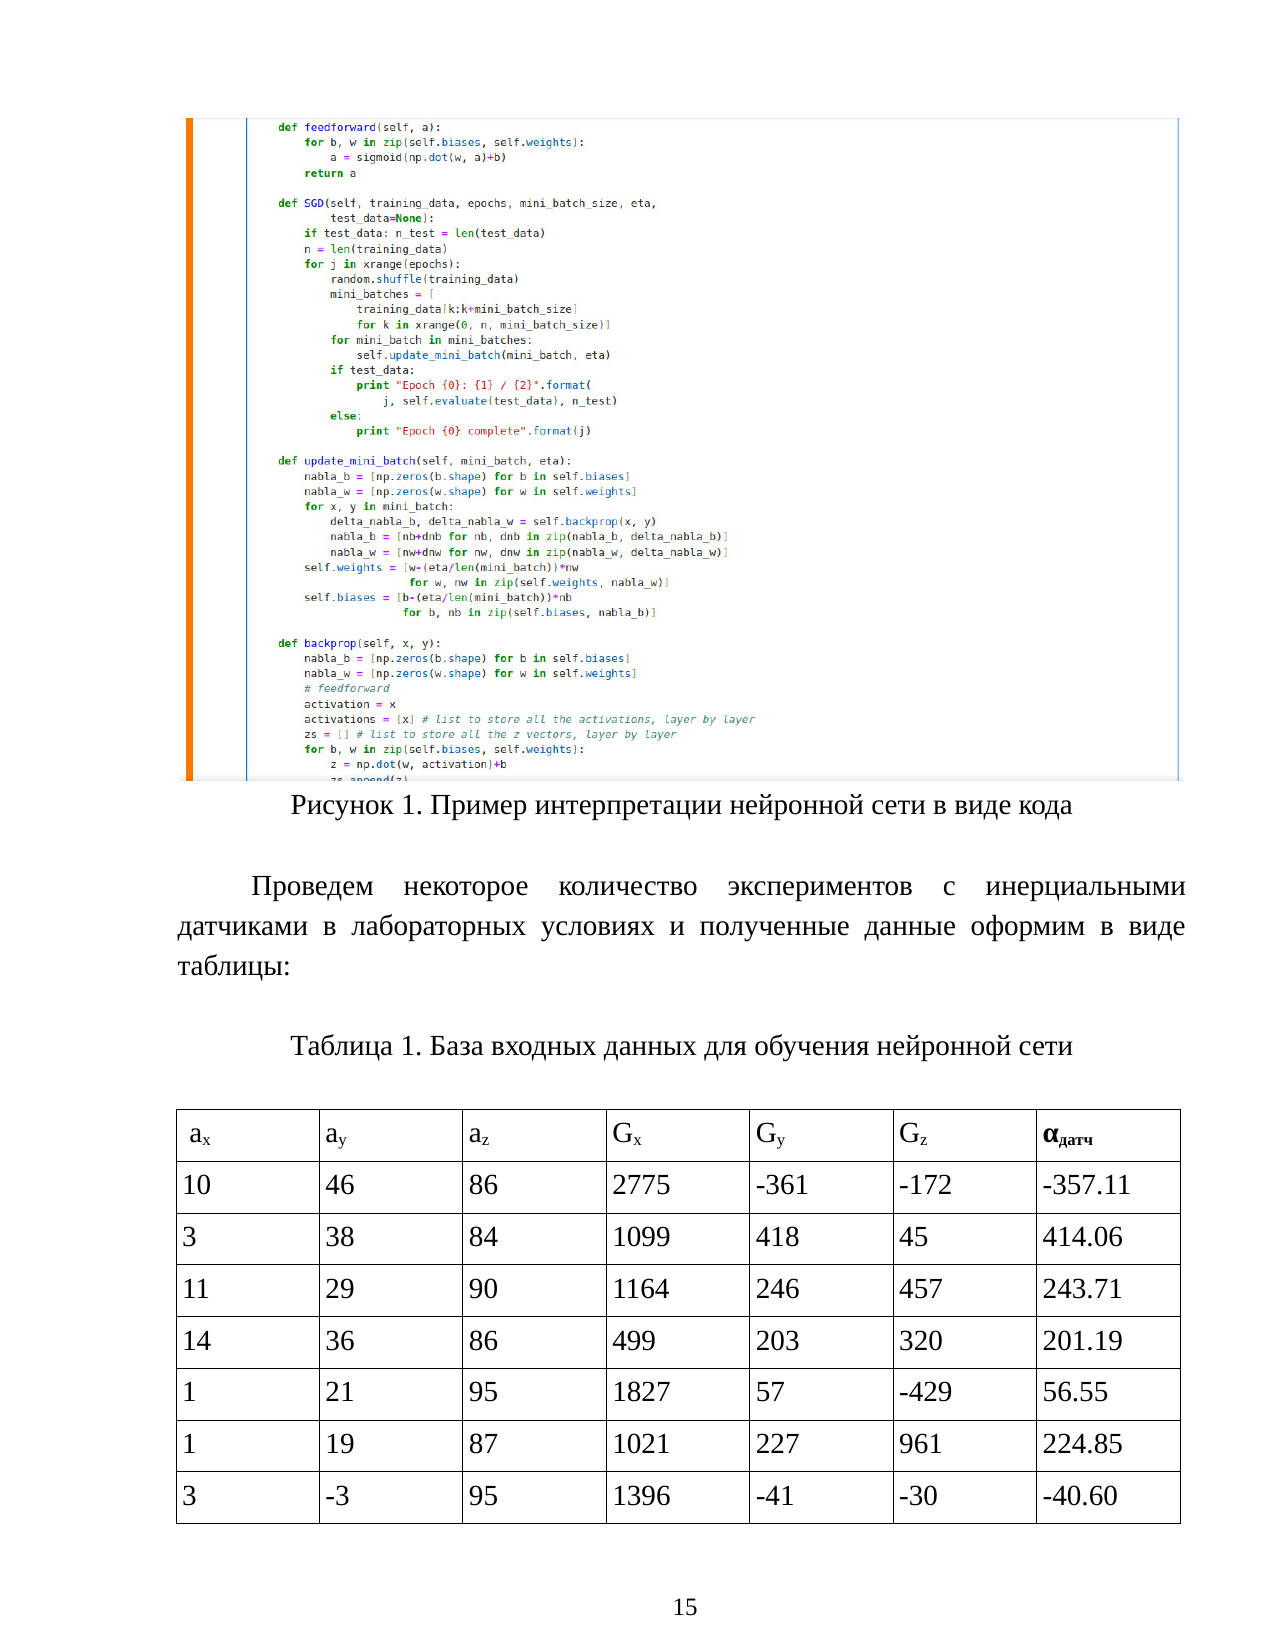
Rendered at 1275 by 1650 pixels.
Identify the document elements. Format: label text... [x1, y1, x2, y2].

table_cell -40.60 [1037, 1472, 1180, 1523]
table_cell 19 [320, 1421, 462, 1471]
table_cell -172 [894, 1162, 1036, 1212]
table_cell 1021 [607, 1421, 749, 1471]
table_cell 418 [750, 1214, 893, 1264]
table_header ay [320, 1110, 462, 1161]
table_cell 87 [463, 1421, 606, 1471]
table_cell -3 [320, 1472, 462, 1523]
text Рисунок 1. Пример интерпретации нейронной сети в виде кода [177, 781, 1186, 821]
table_cell 38 [320, 1214, 462, 1264]
table_cell 499 [607, 1317, 749, 1368]
table_cell 1827 [607, 1369, 749, 1419]
table_cell 46 [320, 1162, 462, 1212]
table_cell 1 [177, 1369, 319, 1419]
table_cell 227 [750, 1421, 893, 1471]
table_cell 90 [463, 1265, 606, 1316]
table_cell 1396 [607, 1472, 749, 1523]
table_header Gx [607, 1110, 749, 1161]
table_cell 11 [177, 1265, 319, 1316]
table_cell 961 [894, 1421, 1036, 1471]
table_cell 95 [463, 1472, 606, 1523]
table_cell -361 [750, 1162, 893, 1212]
table_cell 45 [894, 1214, 1036, 1264]
table_cell 203 [750, 1317, 893, 1368]
table_cell 2775 [607, 1162, 749, 1212]
table_header Gz [894, 1110, 1036, 1161]
table_cell 86 [463, 1162, 606, 1212]
table_header ax [177, 1110, 319, 1161]
table_cell 1164 [607, 1265, 749, 1316]
table_cell 56.55 [1037, 1369, 1180, 1419]
table_cell 1 [177, 1421, 319, 1471]
table_cell 1099 [607, 1214, 749, 1264]
table_cell 21 [320, 1369, 462, 1419]
table_cell 3 [177, 1214, 319, 1264]
picture [179, 118, 1184, 781]
table_cell -357.11 [1037, 1162, 1180, 1212]
table_cell 95 [463, 1369, 606, 1419]
table_cell 14 [177, 1317, 319, 1368]
table_header az [463, 1110, 606, 1161]
table_cell 457 [894, 1265, 1036, 1316]
table_cell 320 [894, 1317, 1036, 1368]
table_cell 84 [463, 1214, 606, 1264]
table_header αдатч [1037, 1110, 1180, 1161]
text Таблица 1. База входных данных для обучения нейронной сети [177, 1028, 1186, 1062]
table_cell 36 [320, 1317, 462, 1368]
table_cell 3 [177, 1472, 319, 1523]
table_cell 29 [320, 1265, 462, 1316]
table_cell 243.71 [1037, 1265, 1180, 1316]
table_cell 201.19 [1037, 1317, 1180, 1368]
text Проведем некоторое количество экспериментов с инерциальными датчиками в лабораторных условиях и полученные данные оформим в виде таблицы: [177, 868, 1186, 982]
table_cell -41 [750, 1472, 893, 1523]
table_cell 224.85 [1037, 1421, 1180, 1471]
table_cell -30 [894, 1472, 1036, 1523]
table_cell 414.06 [1037, 1214, 1180, 1264]
table_cell 86 [463, 1317, 606, 1368]
table_cell 246 [750, 1265, 893, 1316]
table_header Gy [750, 1110, 893, 1161]
table_cell 57 [750, 1369, 893, 1419]
table_cell 10 [177, 1162, 319, 1212]
table_cell -429 [894, 1369, 1036, 1419]
